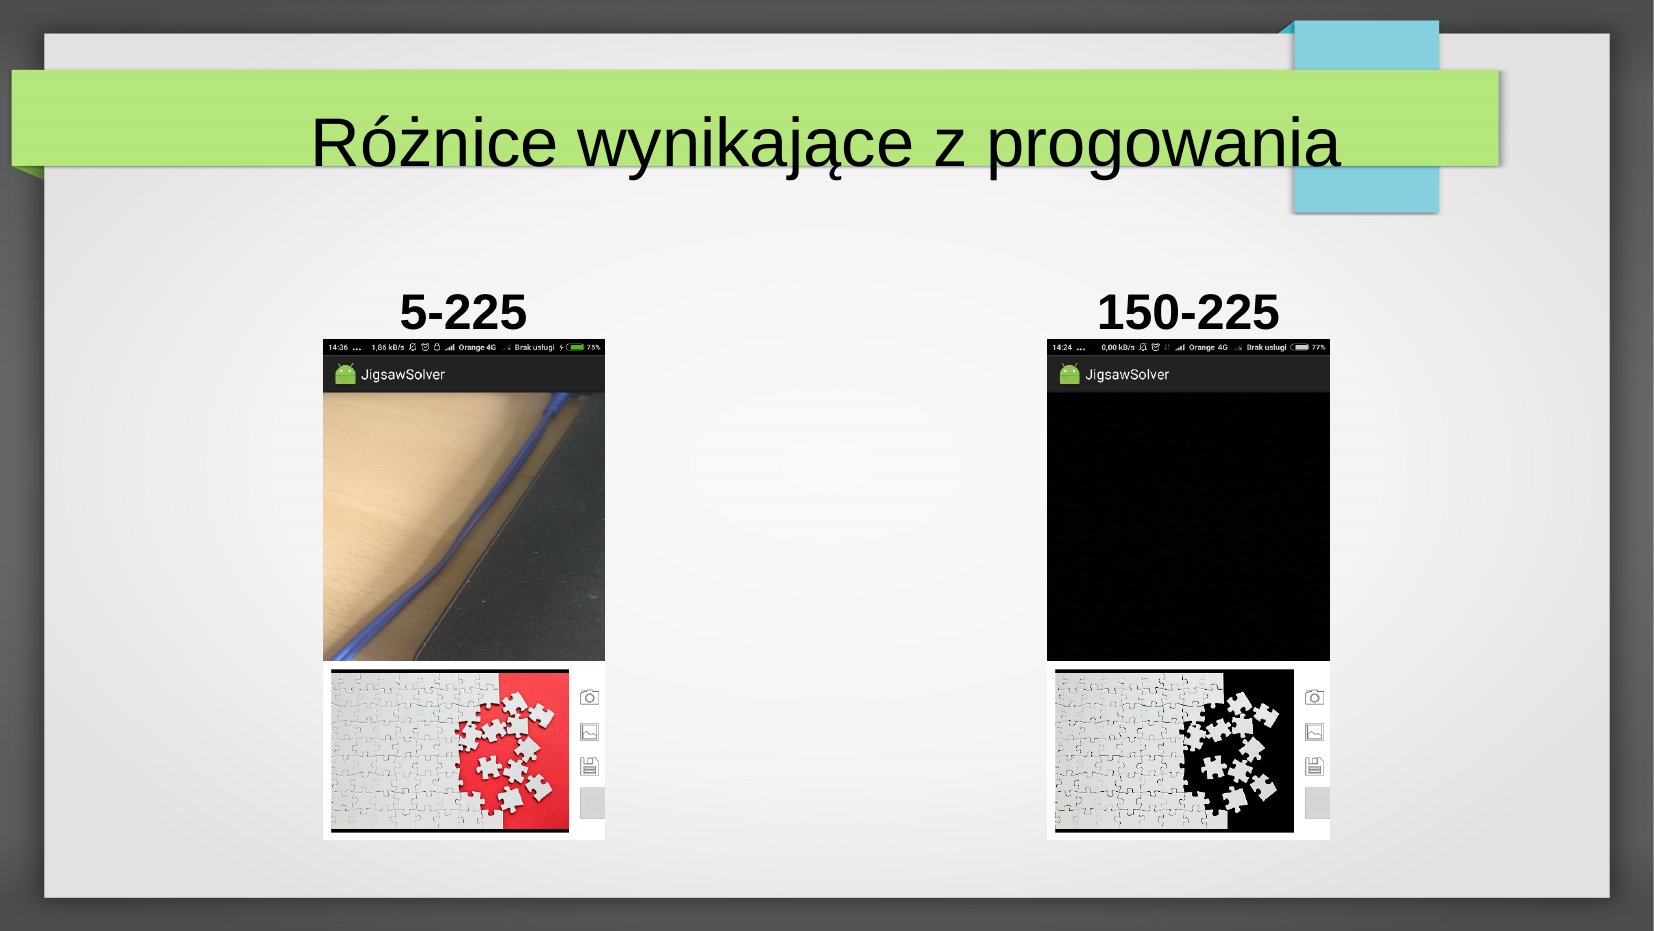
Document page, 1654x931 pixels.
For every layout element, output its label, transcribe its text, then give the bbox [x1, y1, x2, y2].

list 5-225 [113, 228, 814, 340]
title Różnice wynikające z progowania [113, 49, 1540, 230]
list 150-225 [837, 228, 1540, 340]
picture [0, 0, 1654, 931]
